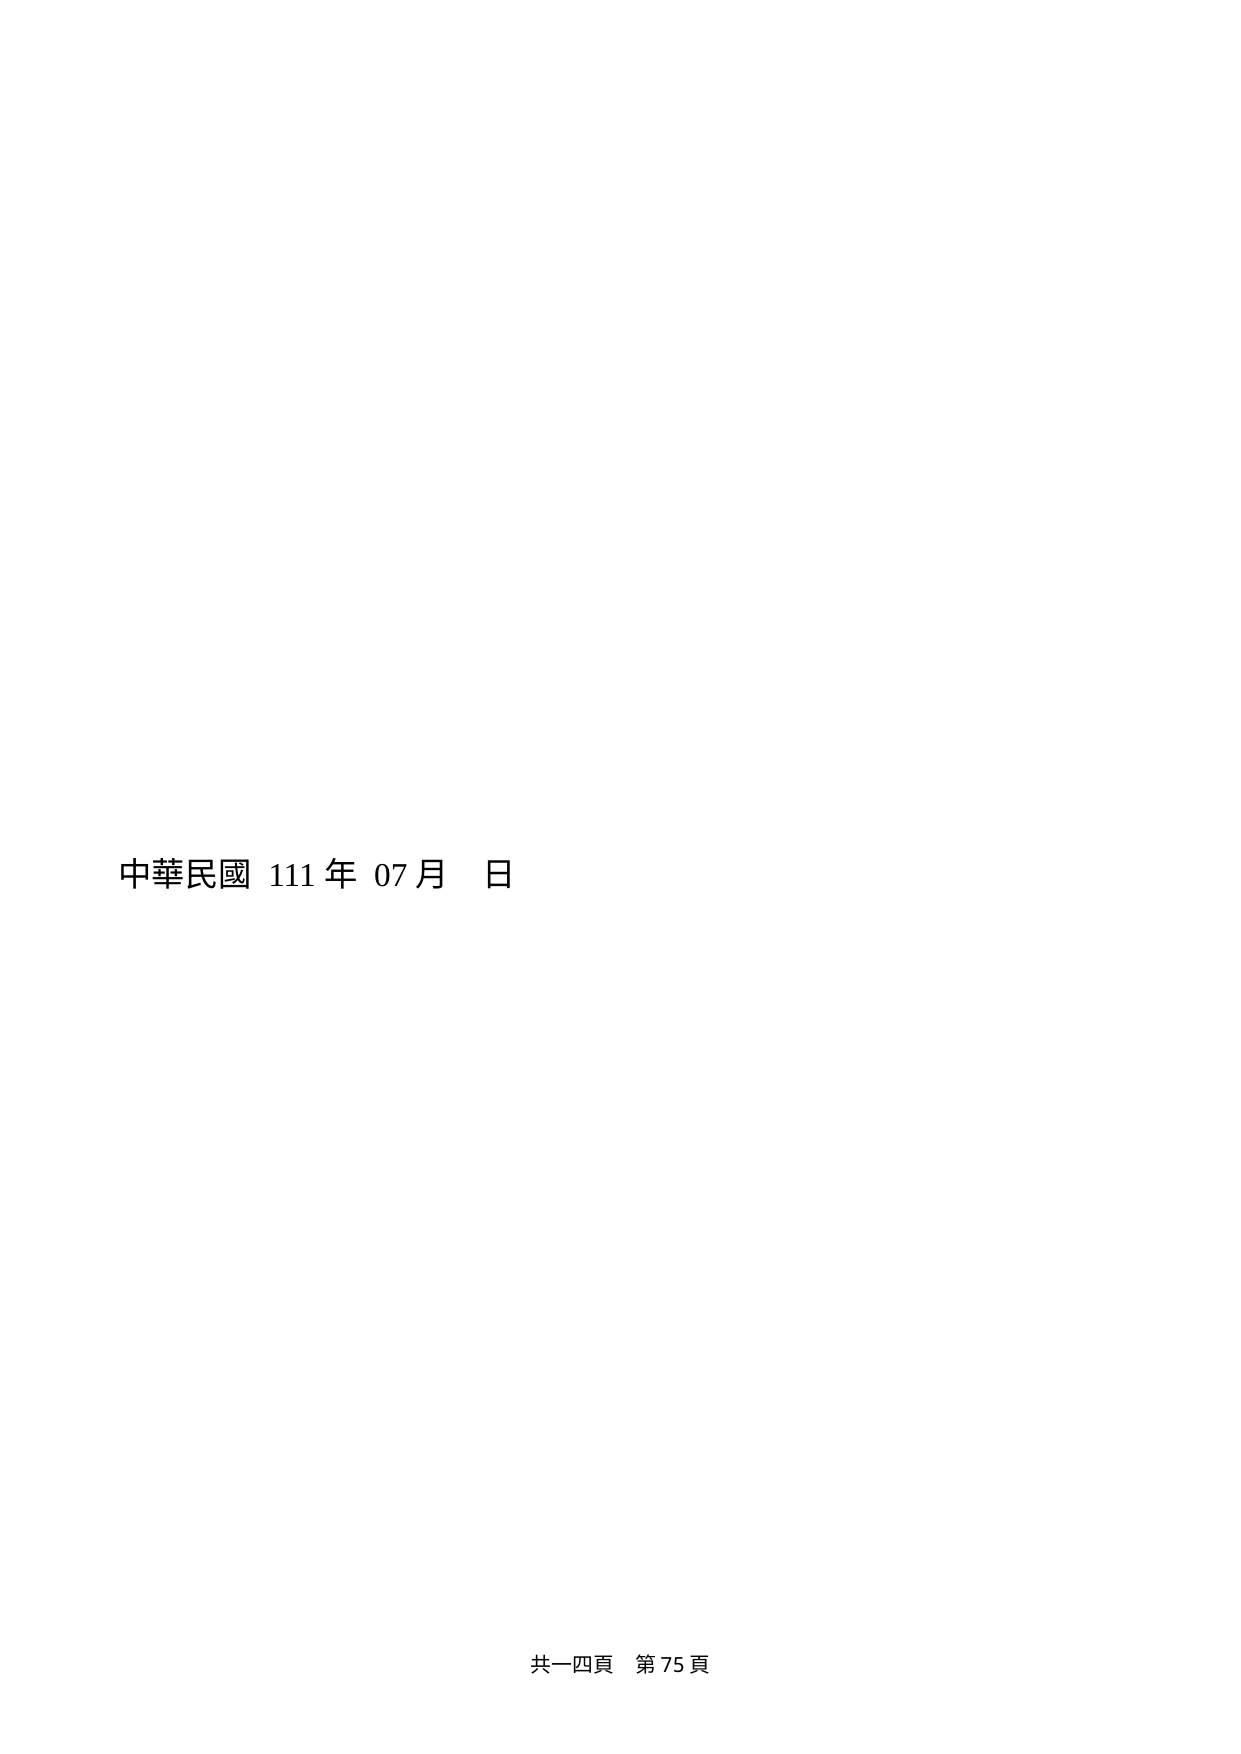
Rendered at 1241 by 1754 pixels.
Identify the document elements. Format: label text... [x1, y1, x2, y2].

text 中華民國 111 年 07 月 日 [118, 831, 1122, 893]
